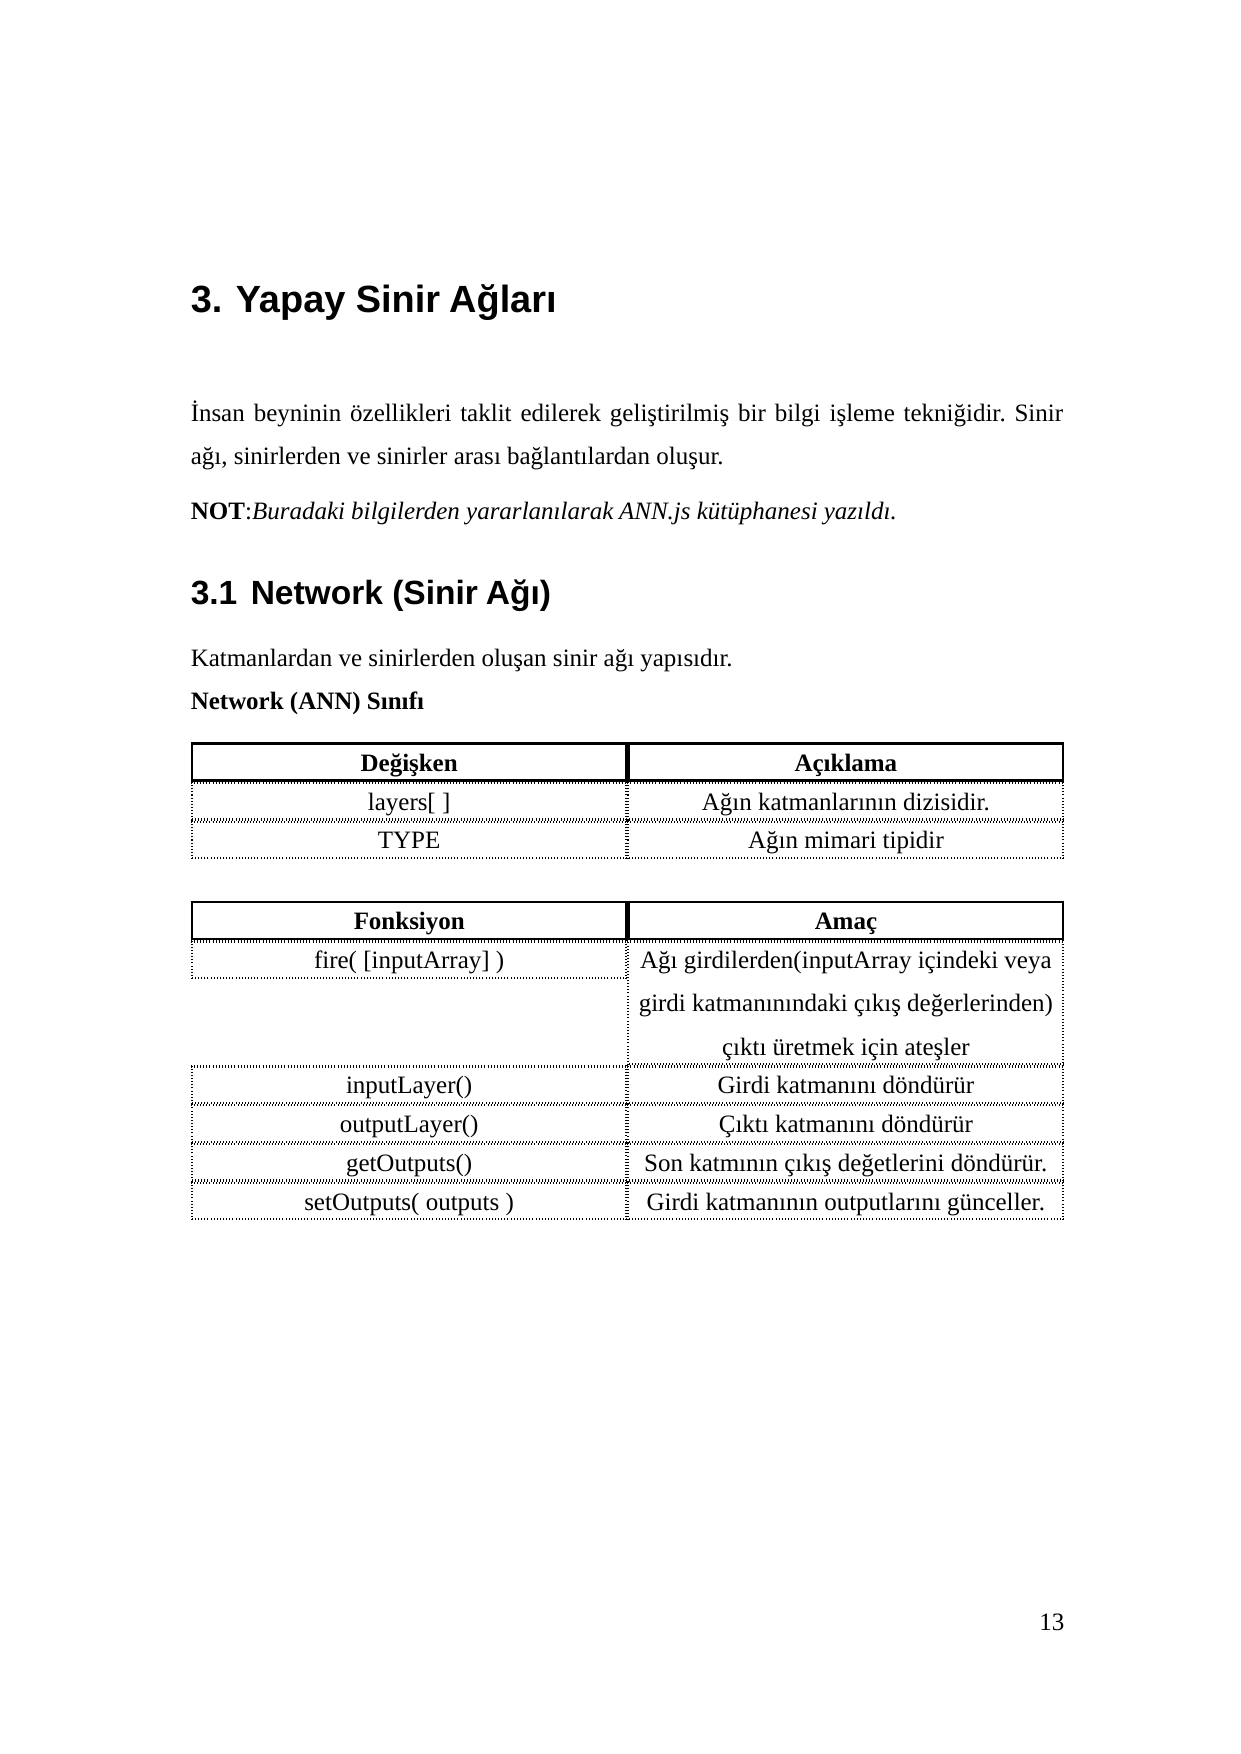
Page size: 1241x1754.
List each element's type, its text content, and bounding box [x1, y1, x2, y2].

text Katmanlardan ve sinirlerden oluşan sinir ağı yapısıdır. [191, 643, 1064, 672]
subtitle Network (Sinir Ağı) [191, 573, 1064, 612]
table_header Amaç [630, 903, 1062, 938]
table_cell inputLayer() [191, 1065, 627, 1104]
table_cell Ağın katmanlarının dizisidir. [627, 782, 1064, 821]
table_cell Son katmının çıkış değetlerini döndürür. [627, 1143, 1064, 1182]
table_cell Girdi katmanını döndürür [627, 1065, 1064, 1104]
subtitle Yapay Sinir Ağları [191, 277, 1064, 320]
table_header Açıklama [630, 745, 1062, 779]
table_cell layers[ ] [191, 782, 627, 821]
table_header Değişken [193, 745, 625, 779]
table_cell Girdi katmanının outputlarını günceller. [627, 1182, 1064, 1220]
table_cell fire( [inputArray] ) [191, 940, 627, 1065]
table_cell TYPE [191, 821, 627, 859]
text Network (ANN) Sınıfı [191, 686, 1064, 715]
text İnsan beyninin özellikleri taklit edilerek geliştirilmiş bir bilgi işleme tekniğidir. Sinir ağı, sinirlerden ve sinirler arası bağlantılardan oluşur. [191, 398, 1064, 469]
table_cell setOutputs( outputs ) [191, 1182, 627, 1220]
table_cell Ağın mimari tipidir [627, 821, 1064, 859]
table_cell outputLayer() [191, 1104, 627, 1143]
table_cell getOutputs() [191, 1143, 627, 1182]
table_header Fonksiyon [193, 903, 625, 938]
text NOT:Buradaki bilgilerden yararlanılarak ANN.js kütüphanesi yazıldı. [191, 496, 1064, 525]
table_cell Çıktı katmanını döndürür [627, 1104, 1064, 1143]
table_cell Ağı girdilerden(inputArray içindeki veya girdi katmanınındaki çıkış değerlerinden) çıktı üretmek için ateşler [627, 940, 1064, 1065]
